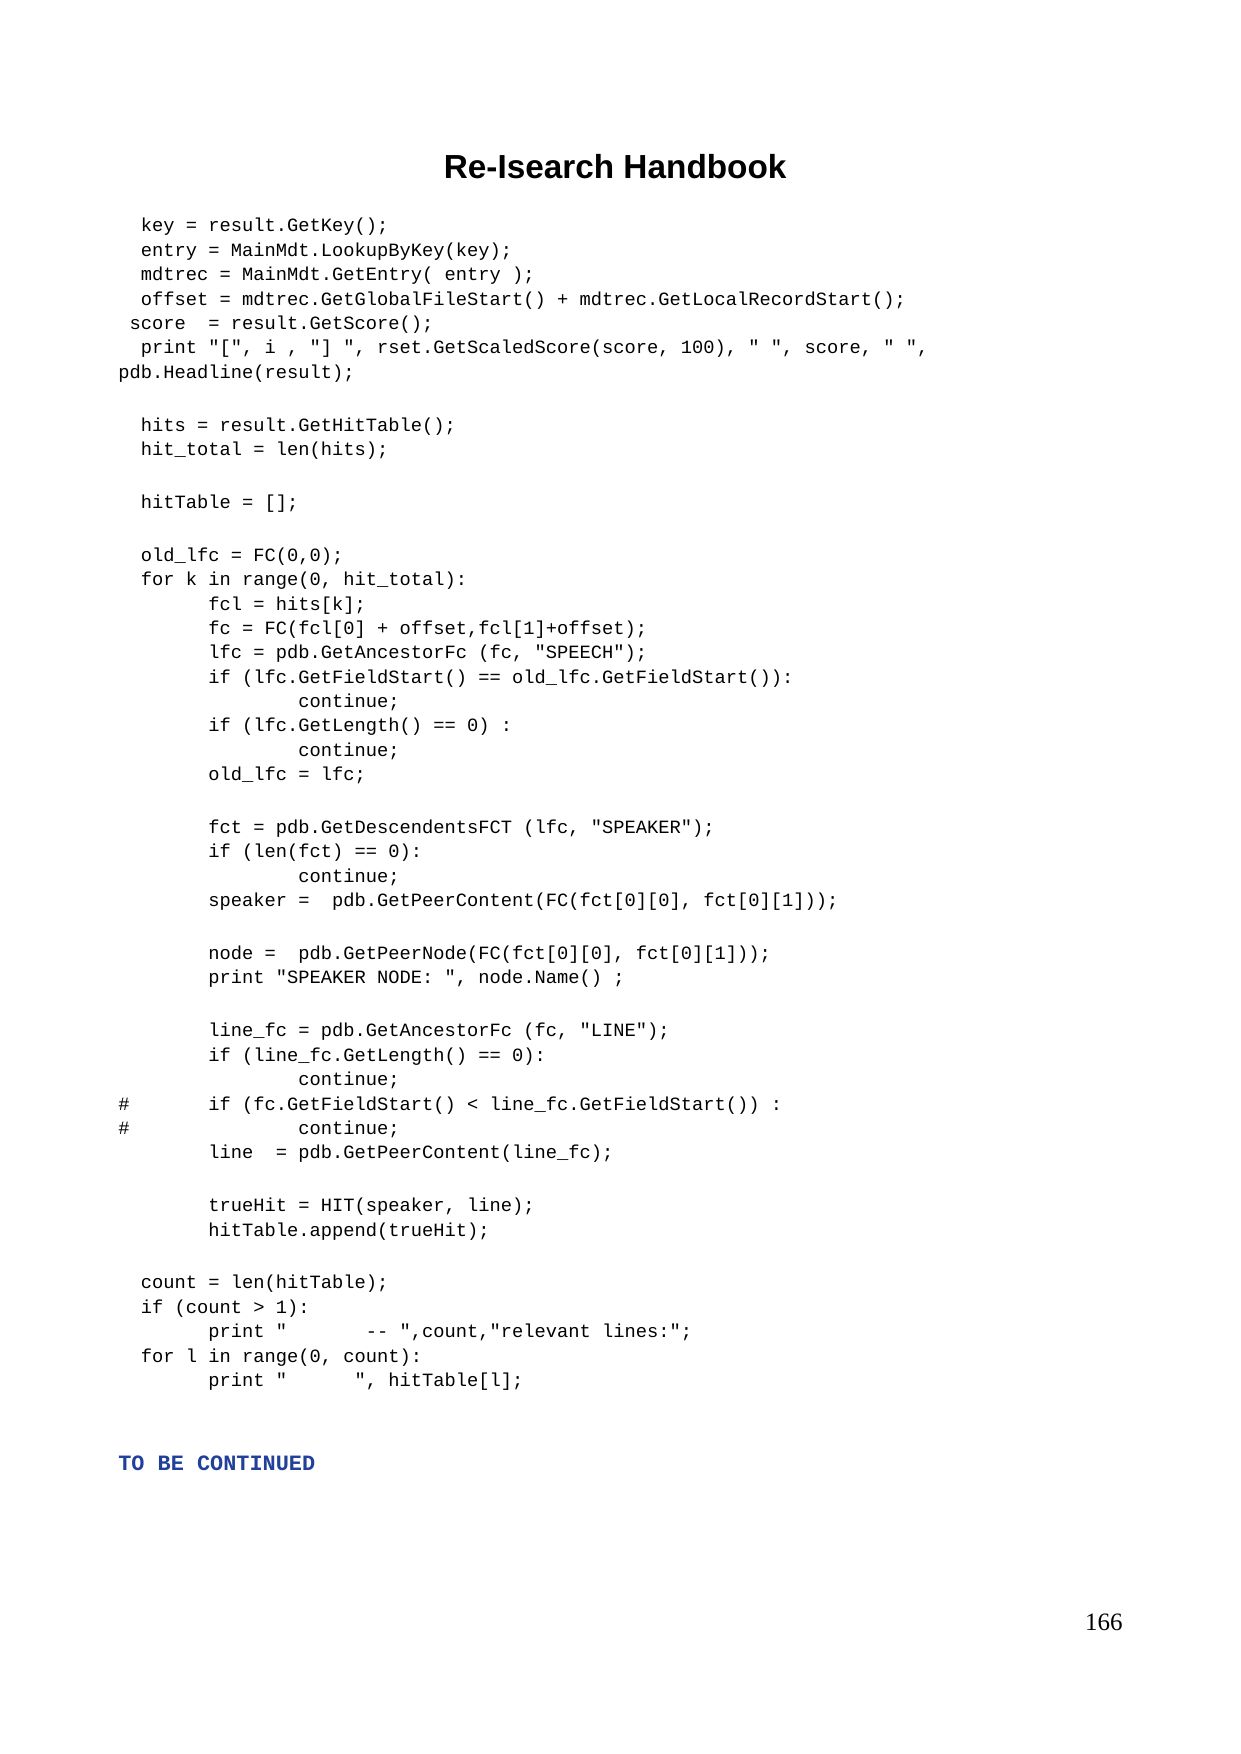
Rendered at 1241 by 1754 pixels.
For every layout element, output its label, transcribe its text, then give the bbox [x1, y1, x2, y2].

text if (count > 1): [118, 1298, 1122, 1319]
text key = result.GetKey(); [118, 216, 1122, 237]
text for k in range(0, hit_total): [118, 570, 1122, 591]
text continue; [118, 741, 1122, 762]
text count = len(hitTable); [118, 1273, 1122, 1294]
text trueHit = HIT(speaker, line); [118, 1196, 1122, 1217]
text for l in range(0, count): [118, 1346, 1122, 1368]
text fc = FC(fcl[0] + offset,fcl[1]+offset); [118, 619, 1122, 640]
text print " ", hitTable[l]; [118, 1371, 1122, 1392]
text line = pdb.GetPeerContent(line_fc); [118, 1143, 1122, 1164]
text lfc = pdb.GetAncestorFc (fc, "SPEECH"); [118, 643, 1122, 664]
text line_fc = pdb.GetAncestorFc (fc, "LINE"); [118, 1021, 1122, 1042]
text # continue; [118, 1119, 1122, 1140]
text TO BE CONTINUED [118, 1452, 1122, 1477]
text speaker = pdb.GetPeerContent(FC(fct[0][0], fct[0][1])); [118, 891, 1122, 912]
text if (lfc.GetLength() == 0) : [118, 716, 1122, 737]
text fcl = hits[k]; [118, 594, 1122, 616]
text hits = result.GetHitTable(); [118, 415, 1122, 437]
text print "[", i , "] ", rset.GetScaledScore(score, 100), " ", score, " ", pdb.Headline(result); [118, 338, 1122, 384]
text hit_total = len(hits); [118, 440, 1122, 461]
text continue; [118, 1070, 1122, 1091]
text hitTable.append(trueHit); [118, 1220, 1122, 1242]
text if (len(fct) == 0): [118, 842, 1122, 863]
text node = pdb.GetPeerNode(FC(fct[0][0], fct[0][1])); [118, 944, 1122, 965]
text continue; [118, 692, 1122, 713]
text if (line_fc.GetLength() == 0): [118, 1046, 1122, 1067]
text # if (fc.GetFieldStart() < line_fc.GetFieldStart()) : [118, 1094, 1122, 1116]
text offset = mdtrec.GetGlobalFileStart() + mdtrec.GetLocalRecordStart(); [118, 289, 1122, 311]
text continue; [118, 867, 1122, 888]
text old_lfc = FC(0,0); [118, 546, 1122, 567]
text mdtrec = MainMdt.GetEntry( entry ); [118, 265, 1122, 286]
text old_lfc = lfc; [118, 765, 1122, 786]
text fct = pdb.GetDescendentsFCT (lfc, "SPEAKER"); [118, 818, 1122, 839]
text hitTable = []; [118, 493, 1122, 514]
text score = result.GetScore(); [118, 314, 1122, 335]
text if (lfc.GetFieldStart() == old_lfc.GetFieldStart()): [118, 667, 1122, 689]
text entry = MainMdt.LookupByKey(key); [118, 241, 1122, 262]
text print "SPEAKER NODE: ", node.Name() ; [118, 968, 1122, 989]
text print " -- ",count,"relevant lines:"; [118, 1322, 1122, 1343]
